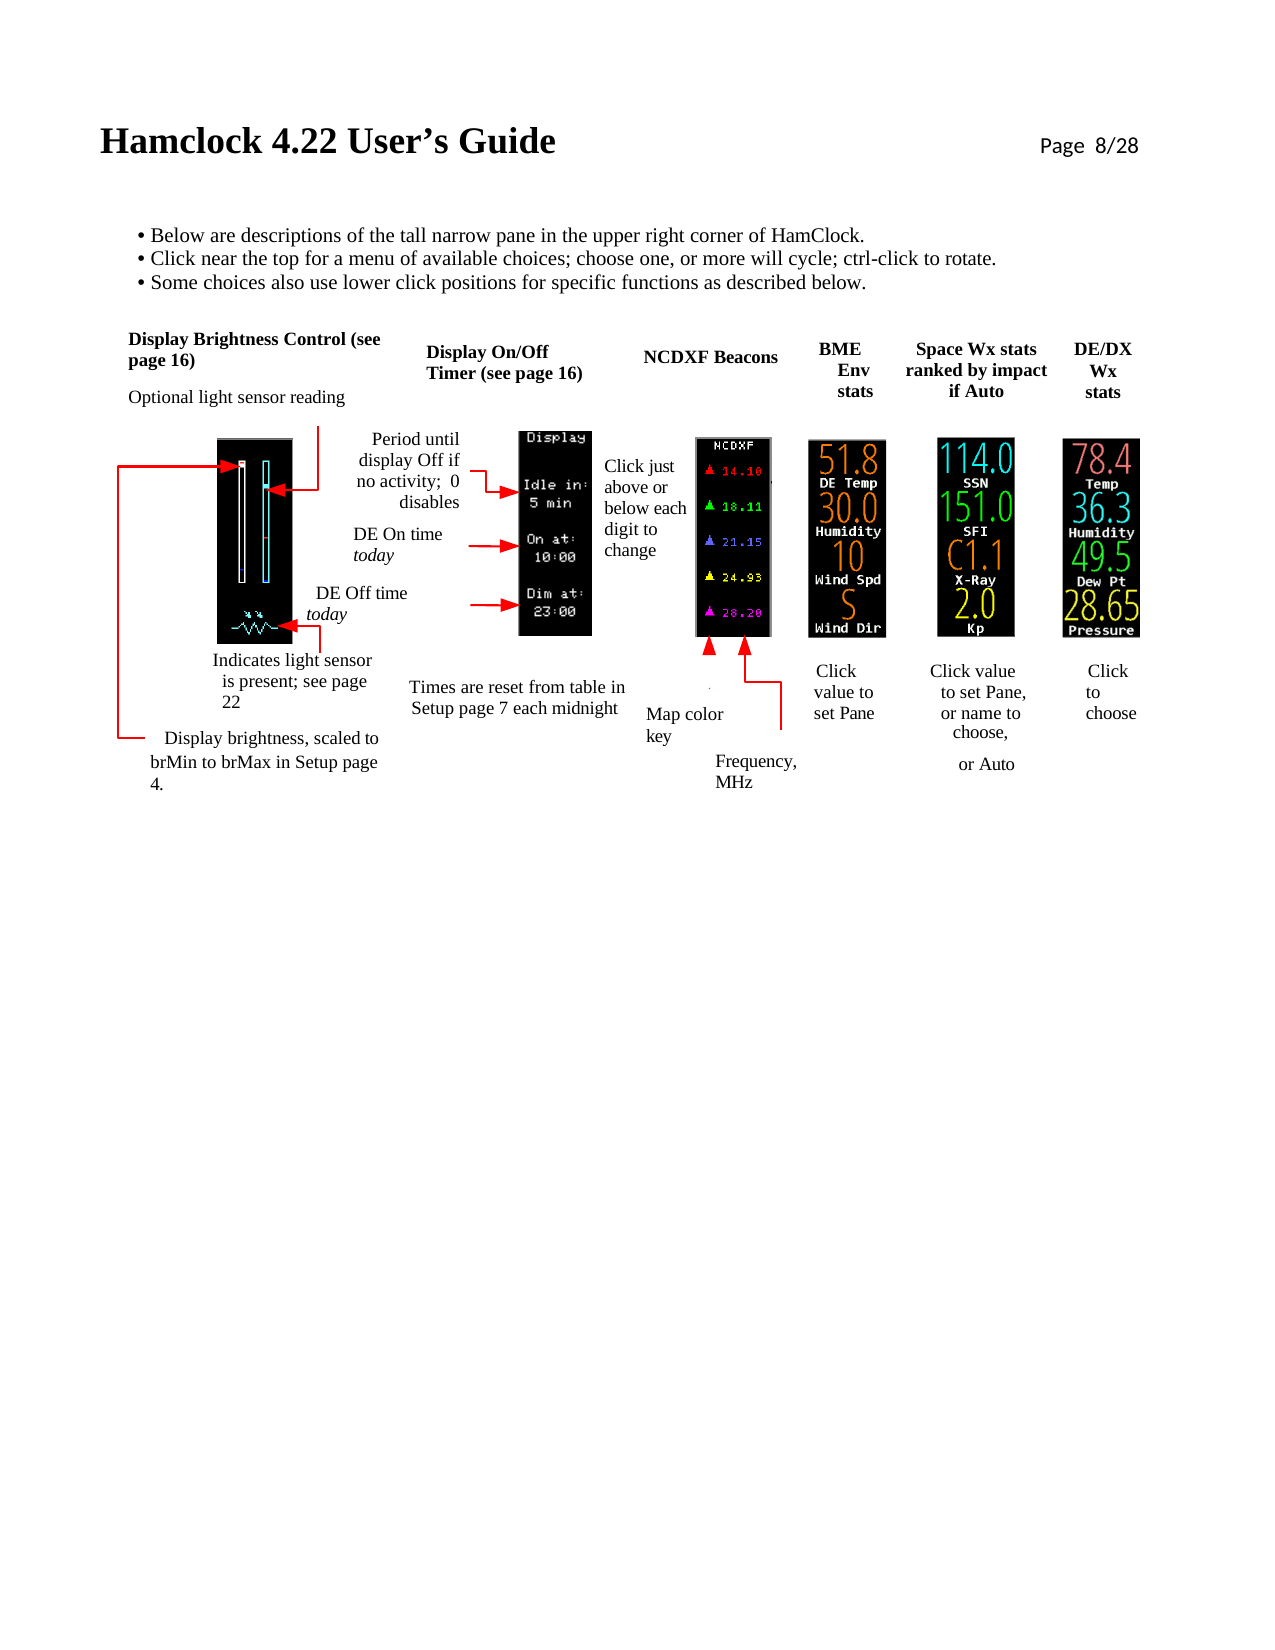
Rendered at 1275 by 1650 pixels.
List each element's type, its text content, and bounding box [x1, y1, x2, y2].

text choose, [953, 723, 1031, 742]
text Display Brightness Control (see page 16) [128, 329, 384, 371]
picture [217, 438, 293, 644]
list Some choices also use lower click positions for specific functions as described below. [137, 270, 1157, 294]
text Display On/Off Timer (see page 16) [426, 342, 593, 384]
text Display brightness, scaled to [164, 730, 384, 748]
text Space Wx stats ranked by impact if Auto [905, 339, 1048, 402]
text NCDXF Beacons [643, 346, 794, 368]
text or Auto [958, 753, 1157, 774]
text DE/DX Wx [1060, 339, 1146, 381]
picture [695, 437, 772, 637]
text Times are reset from table in Setup page 7 each midnight [409, 677, 629, 718]
text Click just above or below each digit to change [604, 456, 695, 560]
picture [518, 431, 592, 636]
text today [306, 604, 459, 625]
text Optional light sensor reading [128, 386, 403, 407]
text brMin to brMax in Setup page 4. [150, 751, 389, 794]
picture [808, 439, 887, 638]
list Click near the top for a menu of available choices; choose one, or more will cycle; ctrl-click to rotate. [137, 247, 1157, 270]
text BME Env stats [819, 339, 893, 402]
text Period until display Off if no activity; 0 disables [344, 429, 459, 512]
text Indicates light sensor is present; see page 22 [212, 650, 384, 713]
text Click value to set Pane [814, 660, 898, 723]
text DE Off time [316, 582, 459, 604]
picture [1062, 438, 1140, 638]
text Click to choose [1086, 660, 1141, 723]
text Frequency, MHz [715, 751, 830, 793]
text today [353, 545, 459, 566]
list Below are descriptions of the tall narrow pane in the upper right corner of HamClock. [137, 223, 1157, 247]
text stats [1060, 381, 1146, 402]
picture [937, 437, 1015, 637]
text DE On time [353, 524, 459, 545]
text Click value to set Pane, or name to [930, 660, 1031, 723]
text Map color key [646, 703, 753, 746]
